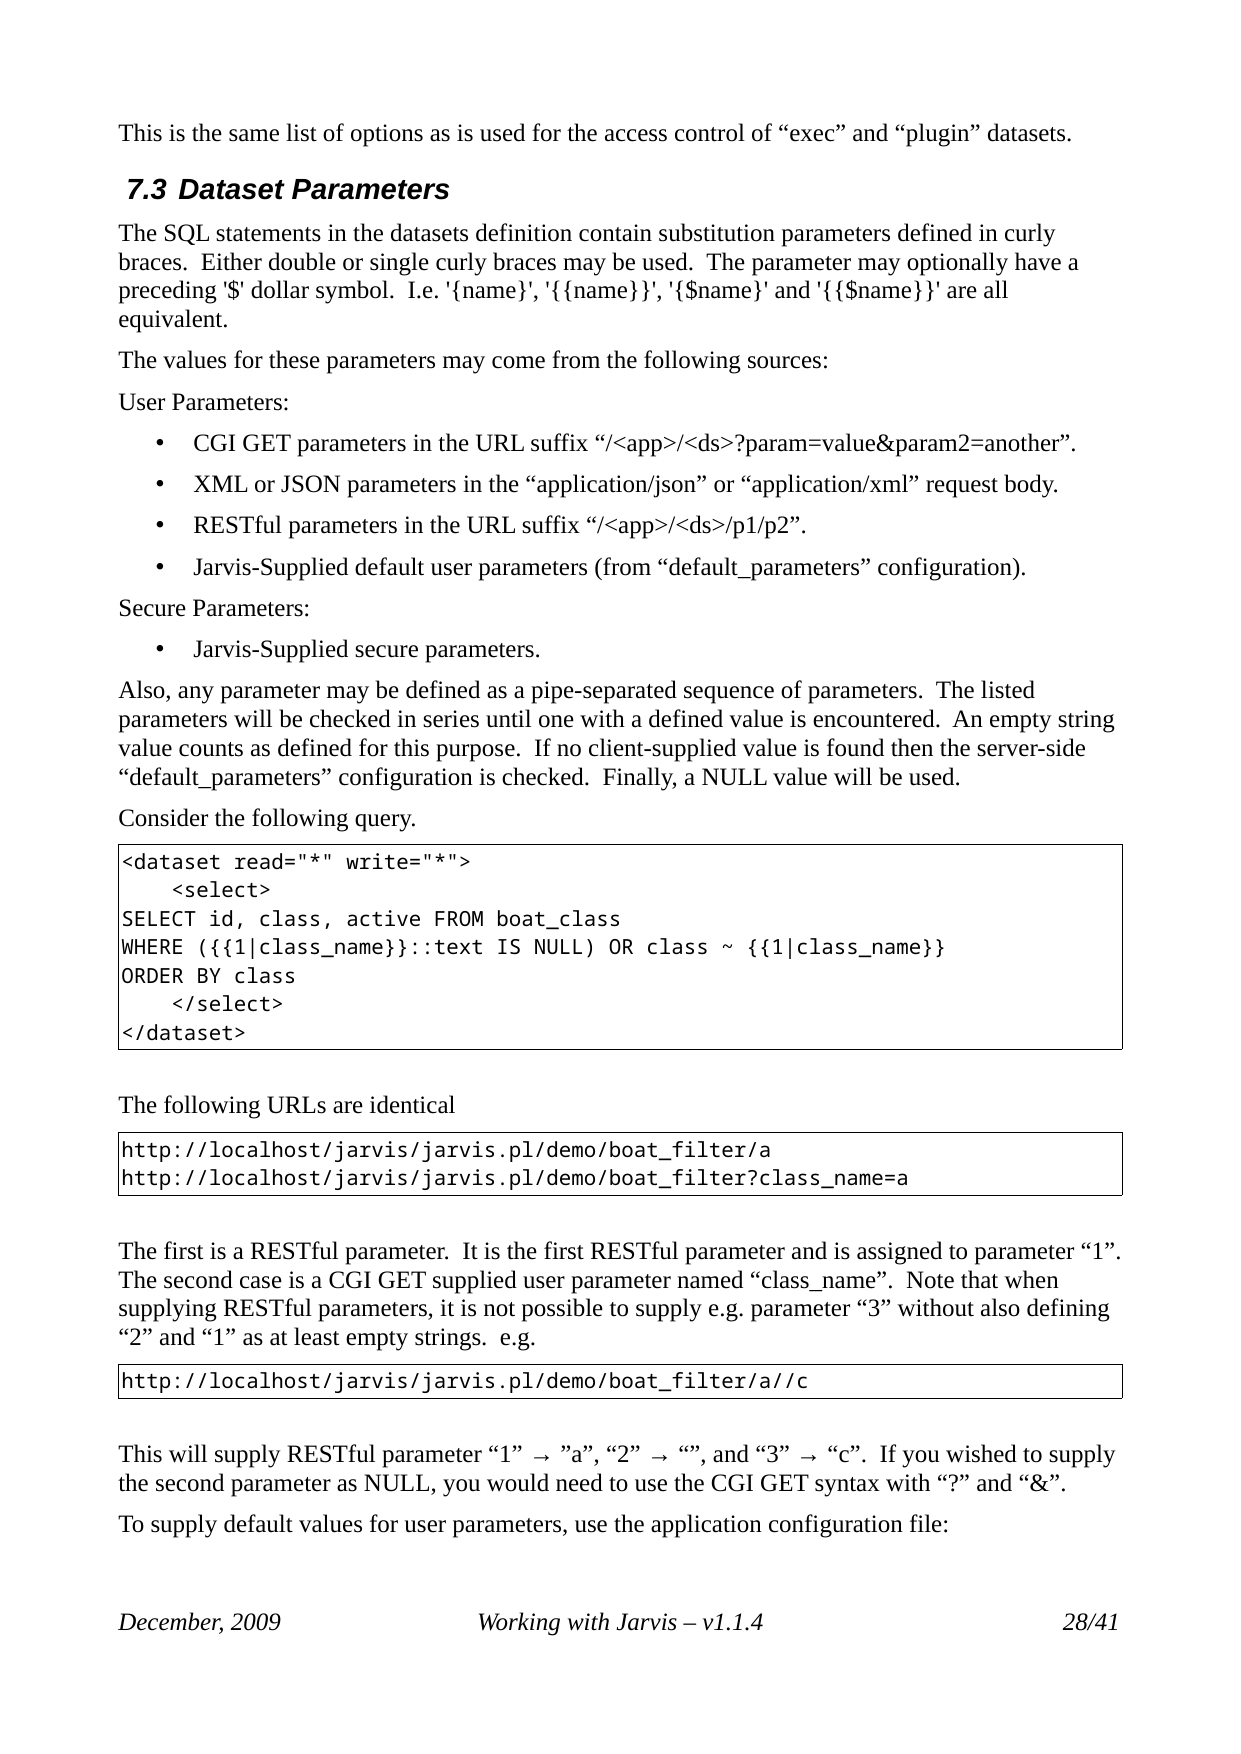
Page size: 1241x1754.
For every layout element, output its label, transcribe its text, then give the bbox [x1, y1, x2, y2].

text http://localhost/jarvis/jarvis.pl/demo/boat_filter/a [119, 1133, 1122, 1160]
text </dataset> [119, 1015, 1122, 1049]
text <select> [119, 873, 1122, 901]
subtitle Dataset Parameters [118, 172, 1122, 205]
text This is the same list of options as is used for the access control of “exec” and “plugin” datasets. [118, 118, 1122, 147]
text </select> [119, 986, 1122, 1015]
text The following URLs are identical [118, 1091, 1122, 1119]
text Consider the following query. [118, 803, 1122, 832]
text Also, any parameter may be defined as a pipe-separated sequence of parameters. The listed parameters will be checked in series until one with a defined value is encountered. An empty string value counts as defined for this purpose. If no client-supplied value is found then the server-side “default_parameters” configuration is checked. Finally, a NULL value will be used. [118, 675, 1122, 790]
text To supply default values for user parameters, use the application configuration file: [118, 1509, 1122, 1538]
list CGI GET parameters in the URL suffix “/<app>/<ds>?param=value&param2=another”. [156, 428, 1122, 457]
text SELECT id, class, active FROM boat_class [119, 901, 1122, 929]
text ORDER BY class [119, 958, 1122, 986]
list Jarvis-Supplied secure parameters. [156, 634, 1122, 663]
list XML or JSON parameters in the “application/json” or “application/xml” request body. [156, 469, 1122, 498]
text The values for these parameters may come from the following sources: [118, 345, 1122, 374]
text http://localhost/jarvis/jarvis.pl/demo/boat_filter/a//c [119, 1365, 1122, 1398]
text This will supply RESTful parameter “1” → ”a”, “2” → “”, and “3” → “c”. If you wished to supply the second parameter as NULL, you would need to use the CGI GET syntax with “?” and “&”. [118, 1439, 1122, 1497]
text Secure Parameters: [118, 593, 1122, 622]
text User Parameters: [118, 387, 1122, 415]
text <dataset read="*" write="*"> [119, 845, 1122, 873]
text WHERE ({{1|class_name}}::text IS NULL) OR class ~ {{1|class_name}} [119, 929, 1122, 958]
text The first is a RESTful parameter. It is the first RESTful parameter and is assigned to parameter “1”. The second case is a CGI GET supplied user parameter named “class_name”. Note that when supplying RESTful parameters, it is not possible to supply e.g. parameter “3” without also defining “2” and “1” as at least empty strings. e.g. [118, 1236, 1122, 1351]
text The SQL statements in the datasets definition contain substitution parameters defined in curly braces. Either double or single curly braces may be used. The parameter may optionally have a preceding '$' dollar symbol. I.e. '{name}', '{{name}}', '{$name}' and '{{$name}}' are all equivalent. [118, 218, 1122, 333]
text http://localhost/jarvis/jarvis.pl/demo/boat_filter?class_name=a [119, 1160, 1122, 1195]
list RESTful parameters in the URL suffix “/<app>/<ds>/p1/p2”. [156, 510, 1122, 539]
list Jarvis-Supplied default user parameters (from “default_parameters” configuration). [156, 552, 1122, 580]
